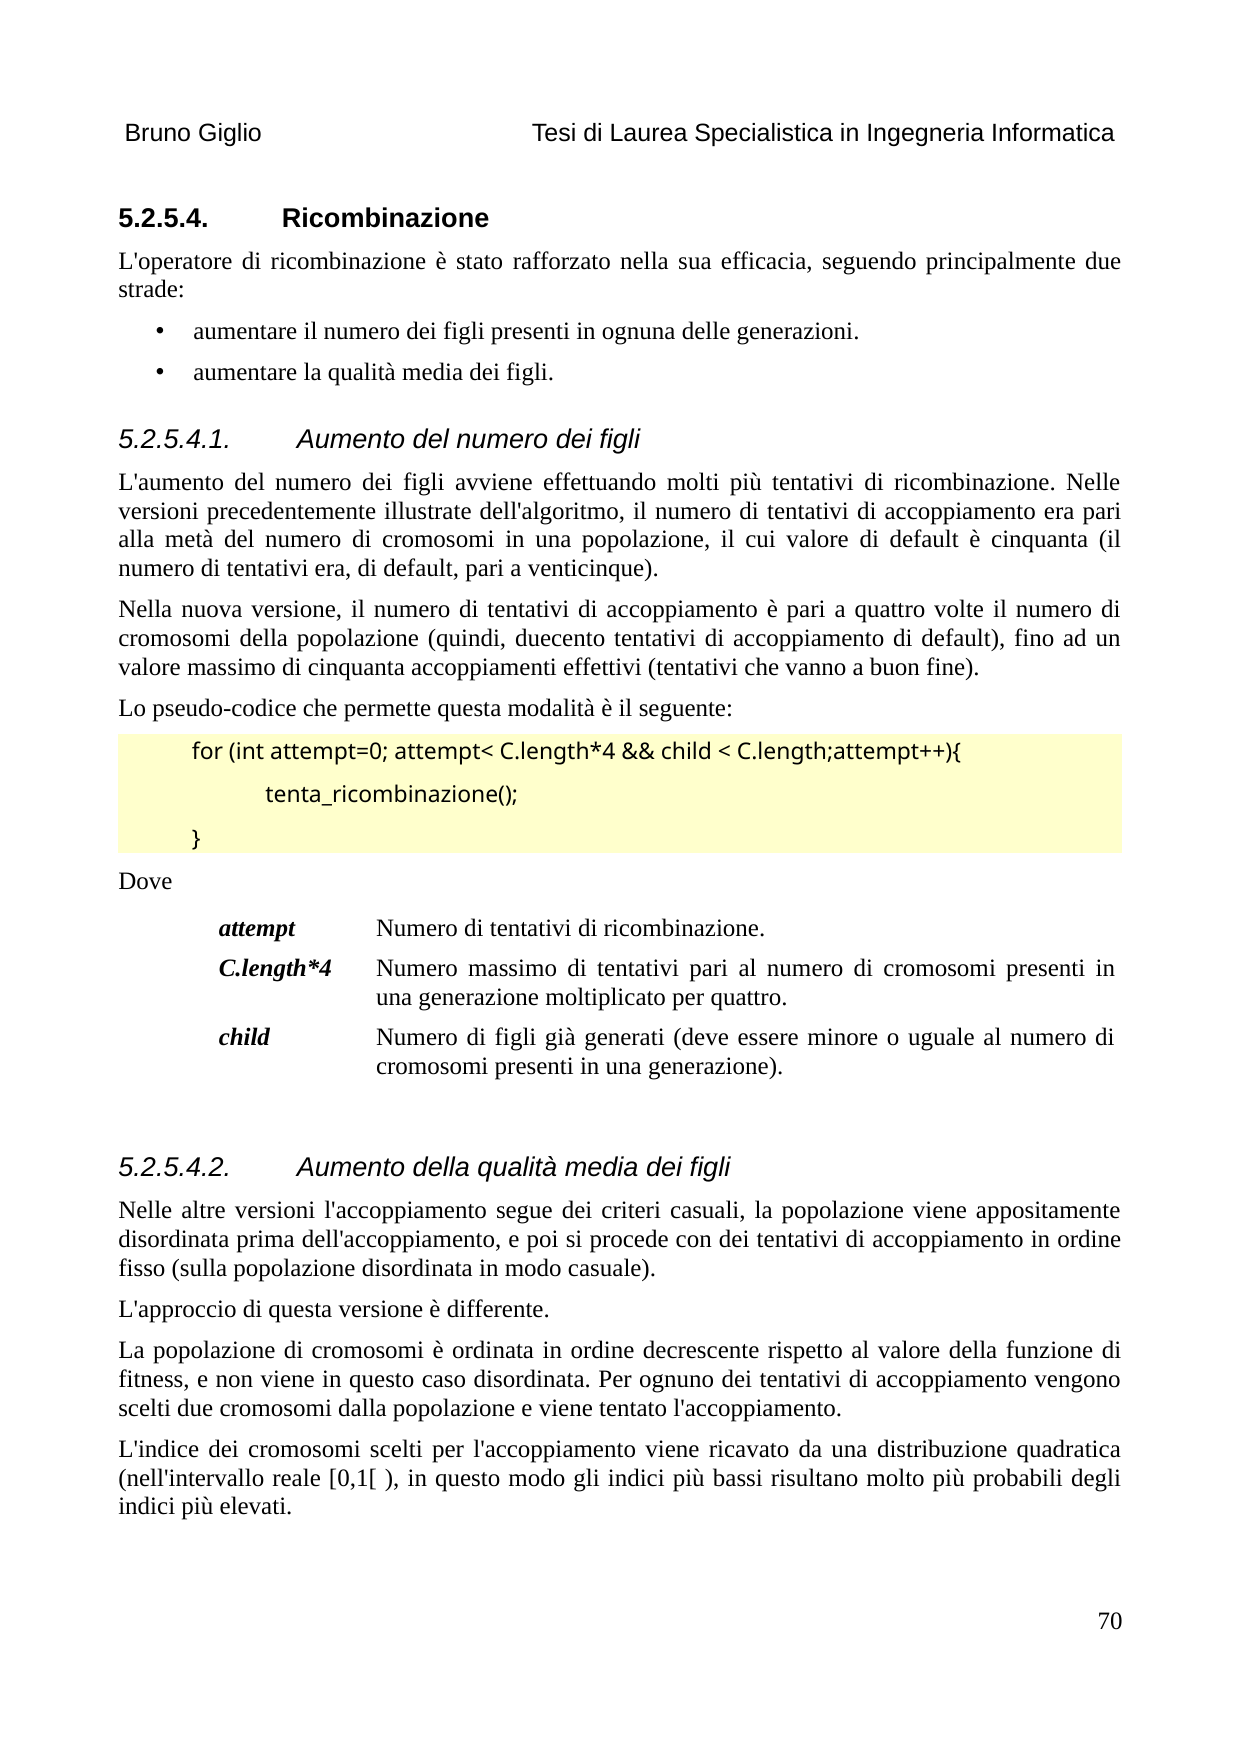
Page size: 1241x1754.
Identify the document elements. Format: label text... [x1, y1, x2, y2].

text Lo pseudo-codice che permette questa modalità è il seguente: [118, 693, 1122, 722]
text } [118, 822, 1122, 853]
subtitle Ricombinazione [118, 202, 1122, 233]
text Nella nuova versione, il numero di tentativi di accoppiamento è pari a quattro volte il numero di cromosomi della popolazione (quindi, duecento tentativi di accoppiamento di default), fino ad un valore massimo di cinquanta accoppiamenti effettivi (tentativi che vanno a buon fine). [118, 594, 1122, 681]
table_header Numero di tentativi di ricombinazione. [370, 907, 1122, 947]
table_cell child [213, 1016, 370, 1085]
text L'operatore di ricombinazione è stato rafforzato nella sua efficacia, seguendo principalmente due strade: [118, 246, 1122, 303]
table_cell C.length*4 [213, 947, 370, 1016]
table_cell Numero di figli già generati (deve essere minore o uguale al numero di cromosomi presenti in una generazione). [370, 1016, 1122, 1085]
text Nelle altre versioni l'accoppiamento segue dei criteri casuali, la popolazione viene appositamente disordinata prima dell'accoppiamento, e poi si procede con dei tentativi di accoppiamento in ordine fisso (sulla popolazione disordinata in modo casuale). [118, 1195, 1122, 1281]
text L'approccio di questa versione è differente. [118, 1294, 1122, 1323]
text tenta_ricombinazione(); [118, 778, 1122, 809]
text Dove [118, 866, 1122, 894]
text L'aumento del numero dei figli avviene effettuando molti più tentativi di ricombinazione. Nelle versioni precedentemente illustrate dell'algoritmo, il numero di tentativi di accoppiamento era pari alla metà del numero di cromosomi in una popolazione, il cui valore di default è cinquanta (il numero di tentativi era, di default, pari a venticinque). [118, 467, 1122, 582]
text L'indice dei cromosomi scelti per l'accoppiamento viene ricavato da una distribuzione quadratica (nell'intervallo reale [0,1[ ), in questo modo gli indici più bassi risultano molto più probabili degli indici più elevati. [118, 1434, 1122, 1520]
list aumentare il numero dei figli presenti in ognuna delle generazioni. [156, 316, 1122, 344]
list aumentare la qualità media dei figli. [156, 357, 1122, 386]
subtitle Aumento della qualità media dei figli [118, 1151, 1122, 1183]
text La popolazione di cromosomi è ordinata in ordine decrescente rispetto al valore della funzione di fitness, e non viene in questo caso disordinata. Per ognuno dei tentativi di accoppiamento vengono scelti due cromosomi dalla popolazione e viene tentato l'accoppiamento. [118, 1335, 1122, 1421]
table_cell Numero massimo di tentativi pari al numero di cromosomi presenti in una generazione moltiplicato per quattro. [370, 947, 1122, 1016]
subtitle Aumento del numero dei figli [118, 423, 1122, 454]
text for (int attempt=0; attempt< C.length*4 && child < C.length;attempt++){ [118, 734, 1122, 766]
table_header attempt [213, 907, 370, 947]
